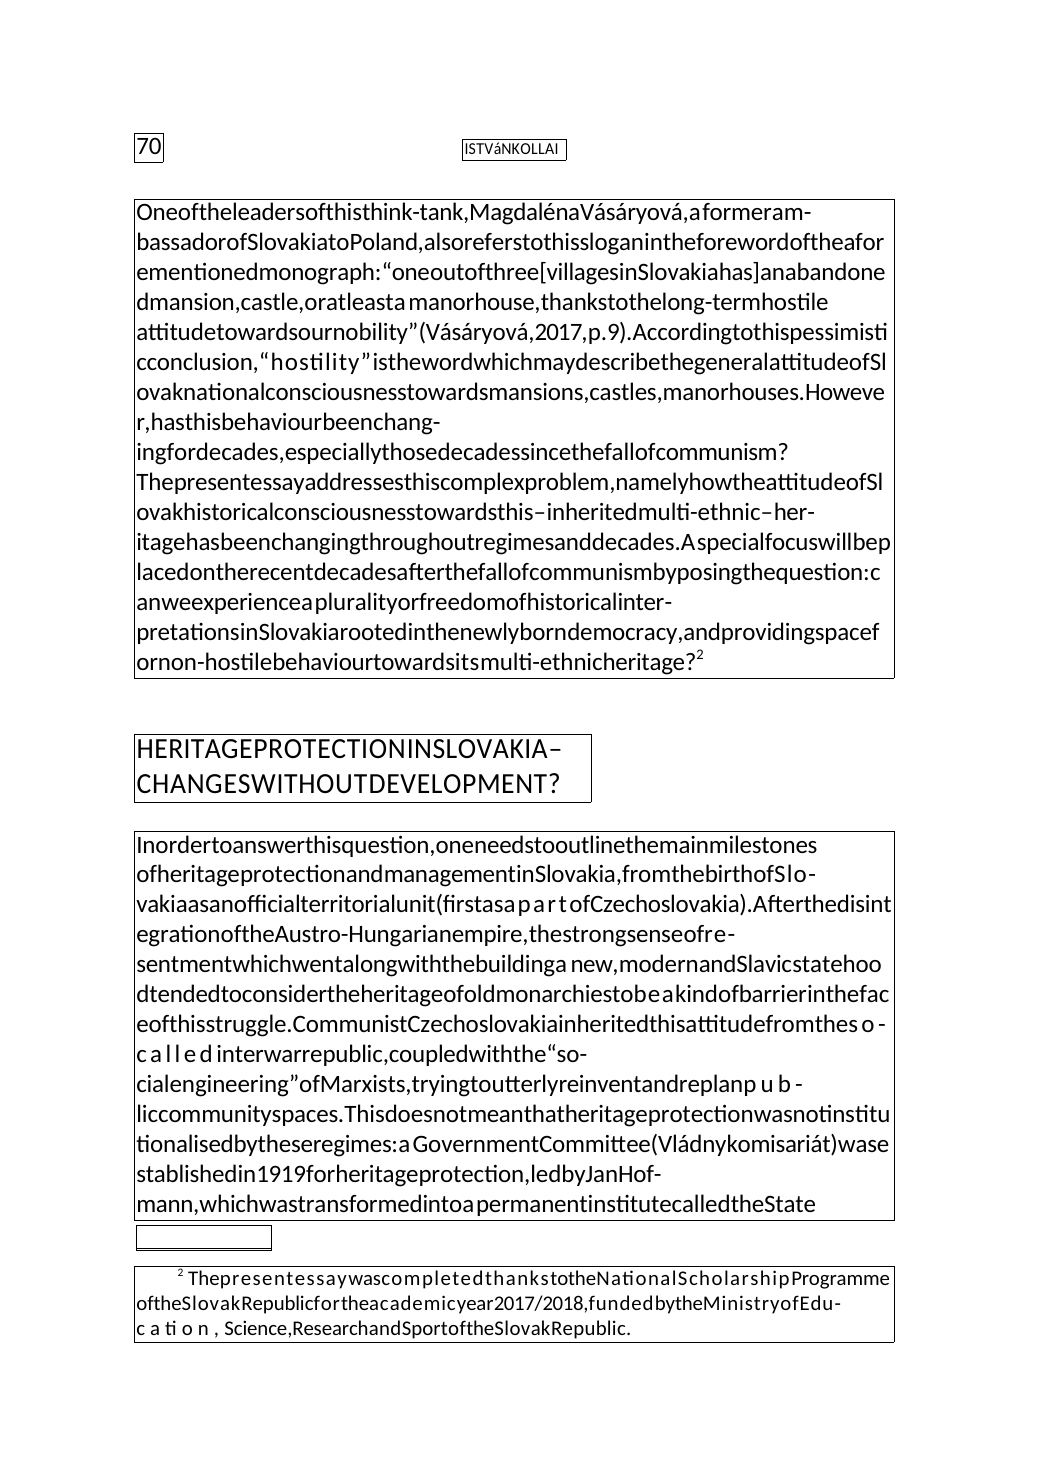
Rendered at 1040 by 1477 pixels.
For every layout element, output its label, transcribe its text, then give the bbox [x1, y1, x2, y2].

text bassadorofSlovakiatoPoland,alsoreferstothissloganintheforewordoftheaforementionedmonograph:“oneoutofthree[villagesinSlovakiahas]anabandonedmansion,castle,oratleastamanorhouse,thankstothelong-termhostile attitudetowardsournobility”(Vásáryová,2017,p.9).Accordingtothispessimisticconclusion,“hostility”isthewordwhichmaydescribethegeneralattitudeofSlovaknationalconsciousnesstowardsmansions,castles,manorhouses.However,hasthisbehaviourbeenchang-ingfordecades,especiallythosedecadessincethefallofcommunism?Thepresentessayaddressesthiscomplexproblem,namelyhowtheattitudeofSlovakhistoricalconsciousnesstowardsthis–inheritedmulti-ethnic–her-itagehasbeenchangingthroughoutregimesanddecades.Aspecialfocuswillbeplacedontherecentdecadesafterthefallofcommunismbyposingthequestion:canweexperienceapluralityorfreedomofhistoricalinter-pretationsinSlovakiarootedinthenewlyborndemocracy,andprovidingspacefornon-hostilebehaviourtowardsitsmulti-ethnicheritage?2 [136, 226, 892, 676]
text Inordertoanswerthisquestion,oneneedstooutlinethemainmilestones [136, 832, 894, 859]
text ofheritageprotectionandmanagementinSlovakia,fromthebirthofSlo-vakiaasanofficialterritorialunit(firstasapartofCzechoslovakia).AfterthedisintegrationoftheAustro-Hungarianempire,thestrongsenseofre-sentmentwhichwentalongwiththebuildinganew,modernandSlavicstatehoodtendedtoconsidertheheritageofoldmonarchiestobeakindofbarrierinthefaceofthisstruggle.CommunistCzechoslovakiainheritedthisattitudefromtheso-calledinterwarrepublic,coupledwiththe“so-cialengineering”ofMarxists,tryingtoutterlyreinventandreplanpub-liccommunityspaces.Thisdoesnotmeanthatheritageprotectionwasnotinstitutionalisedbytheseregimes:aGovernmentCommittee(Vládnykomisariát)wasestablishedin1919forheritageprotection,ledbyJanHof-mann,whichwastransformedintoapermanentinstitutecalledtheState [136, 859, 892, 1219]
text 2 ThepresentessaywascompletedthankstotheNationalScholarshipProgramme [136, 1267, 894, 1290]
text ISTVáNKOLLAI [464, 140, 566, 158]
text 70 [136, 134, 163, 160]
text Oneoftheleadersofthisthink-tank,MagdalénaVásáryová,aformeram- [136, 200, 894, 226]
text HERITAGEPROTECTIONINSLOVAKIA– [136, 735, 591, 765]
text CHANGESWITHOUTDEVELOPMENT? [136, 765, 591, 801]
text oftheSlovakRepublicfortheacademicyear2017/2018,fundedbytheMinistryofEdu-cation,Science,ResearchandSportoftheSlovakRepublic. [136, 1290, 892, 1340]
